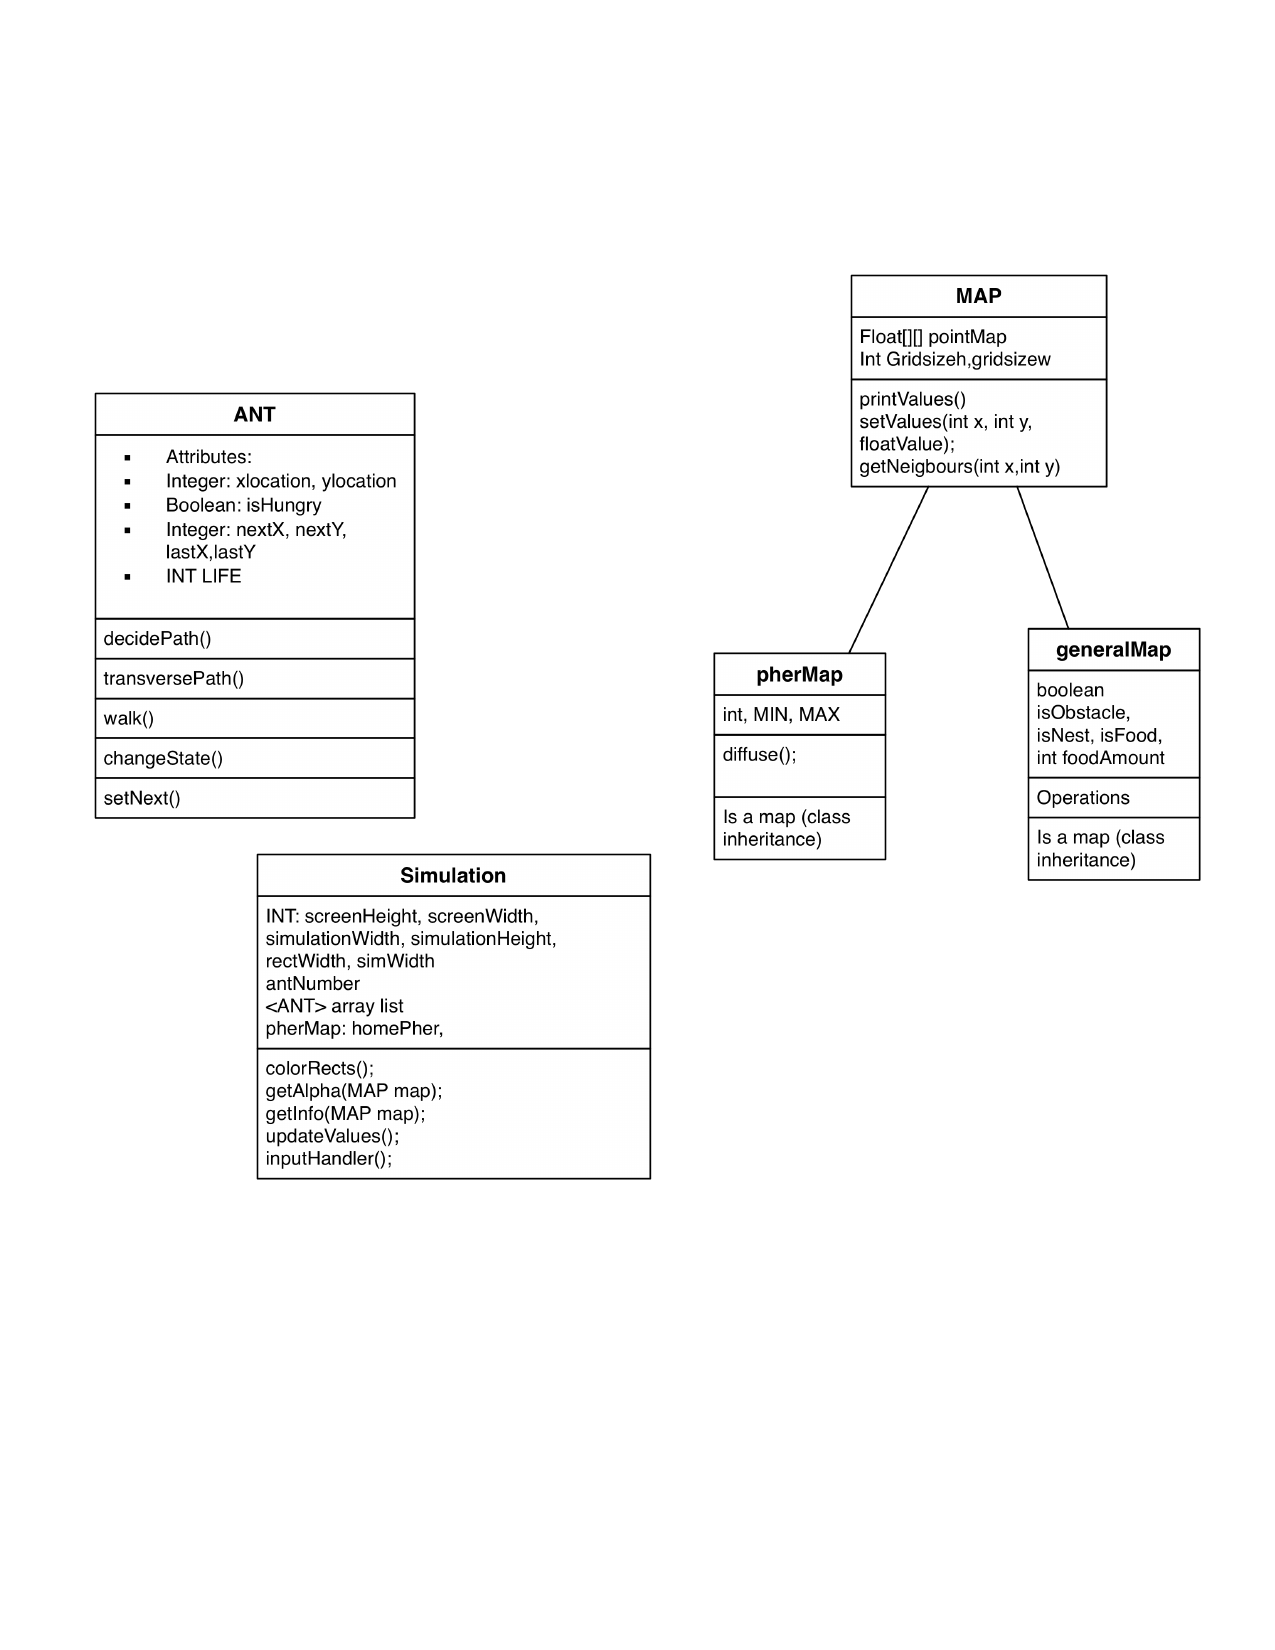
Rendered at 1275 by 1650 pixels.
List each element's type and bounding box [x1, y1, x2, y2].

picture [46, 172, 1250, 1229]
